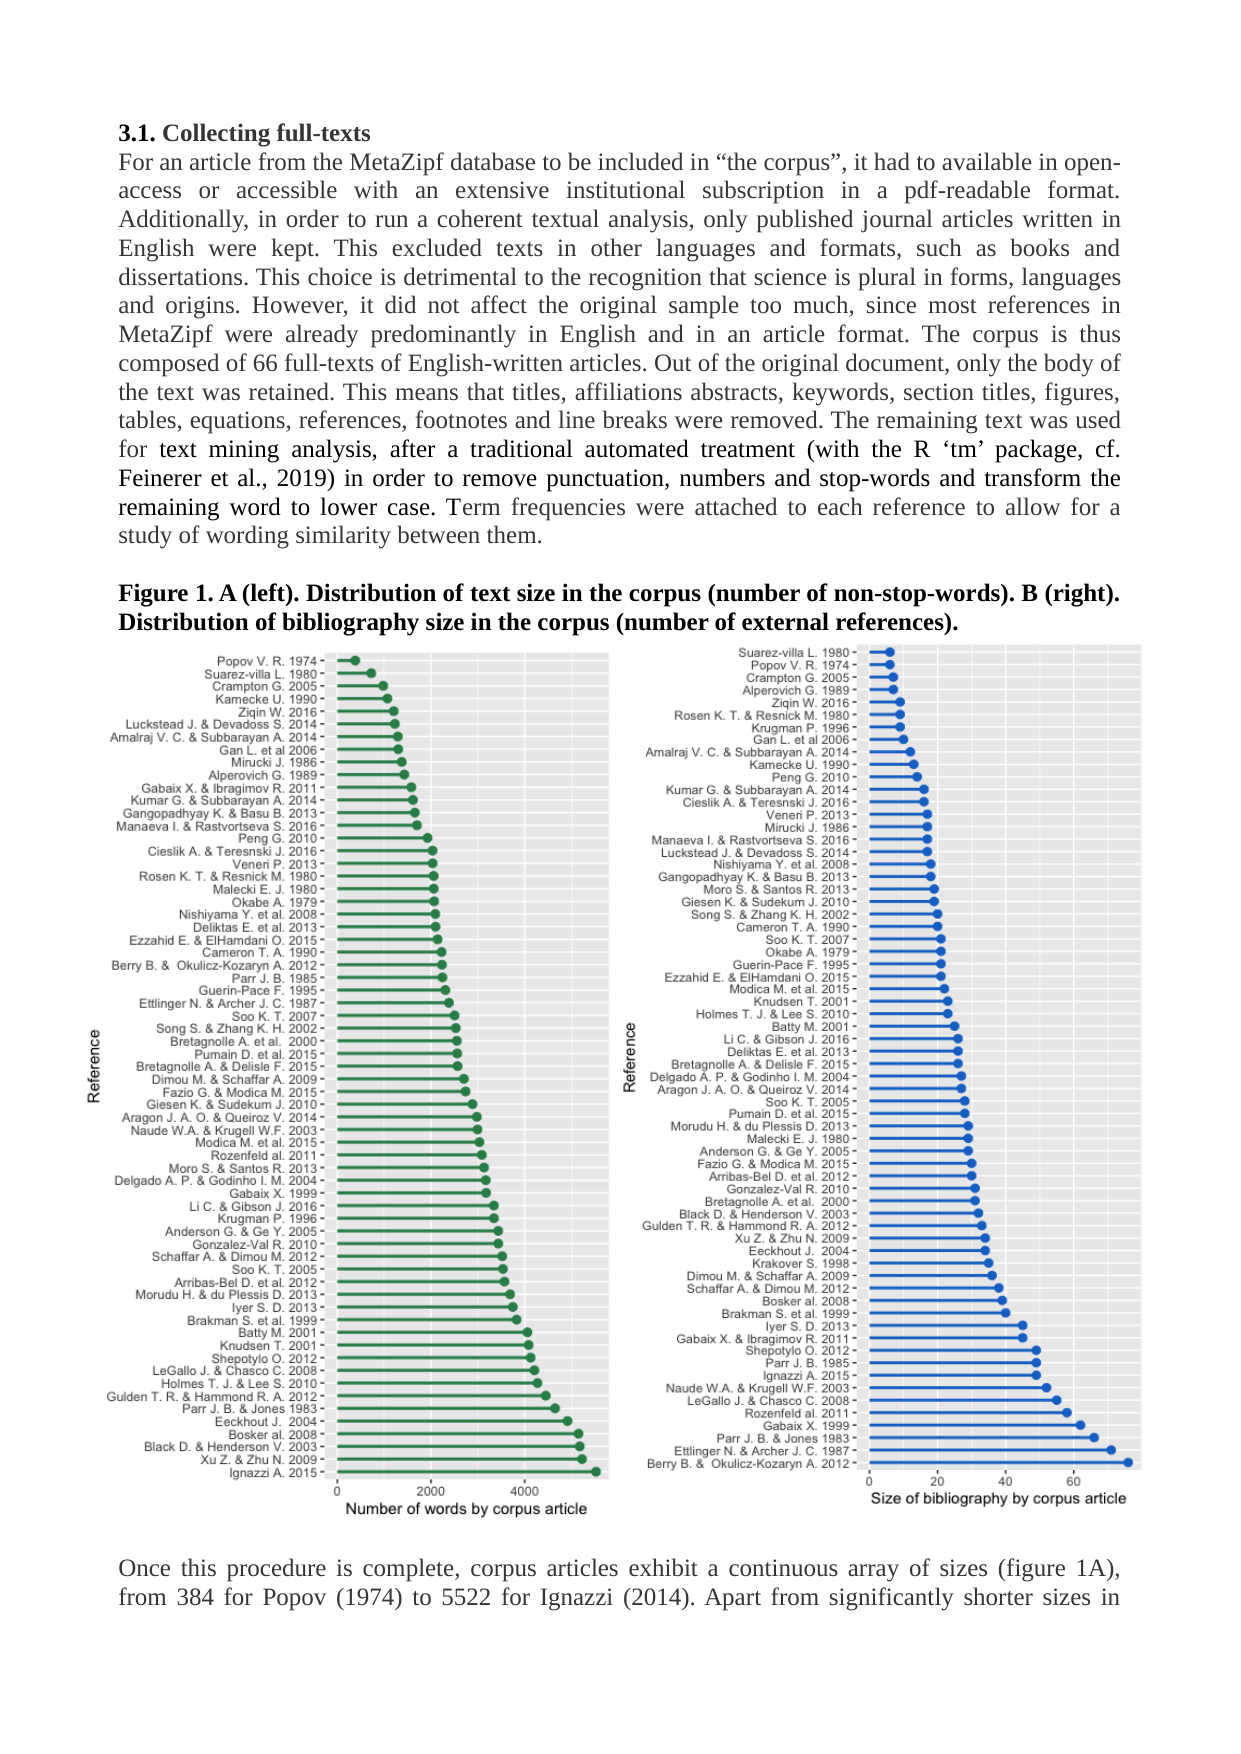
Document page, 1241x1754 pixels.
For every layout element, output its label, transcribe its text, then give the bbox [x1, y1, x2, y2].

text 3.1. Collecting full-texts [118, 118, 1122, 147]
text Once this procedure is complete, corpus articles exhibit a continuous array of sizes (figure 1A), from 384 for Popov (1974) to 5522 for Ignazzi (2014). Apart from significantly shorter sizes in [118, 1553, 1122, 1611]
text For an article from the MetaZipf database to be included in “the corpus”, it had to available in open-access or accessible with an extensive institutional subscription in a pdf-readable format. Additionally, in order to run a coherent textual analysis, only published journal articles written in English were kept. This excluded texts in other languages and formats, such as books and dissertations. This choice is detrimental to the recognition that science is plural in forms, languages and origins. However, it did not affect the original sample too much, since most references in MetaZipf were already predominantly in English and in an article format. The corpus is thus composed of 66 full-texts of English-written articles. Out of the original document, only the body of the text was retained. This means that titles, affiliations abstracts, keywords, section titles, figures, tables, equations, references, footnotes and line breaks were removed. The remaining text was used for text mining analysis, after a traditional automated treatment (with the R ‘tm’ package, cf. Feinerer et al., 2019) in order to remove punctuation, numbers and stop-words and transform the remaining word to lower case. Term frequencies were attached to each reference to allow for a study of wording similarity between them. [118, 147, 1122, 549]
text Figure 1. A (left). Distribution of text size in the corpus (number of non-stop-words). B (right). Distribution of bibliography size in the corpus (number of external references). [118, 578, 1122, 636]
picture [80, 637, 1149, 1525]
